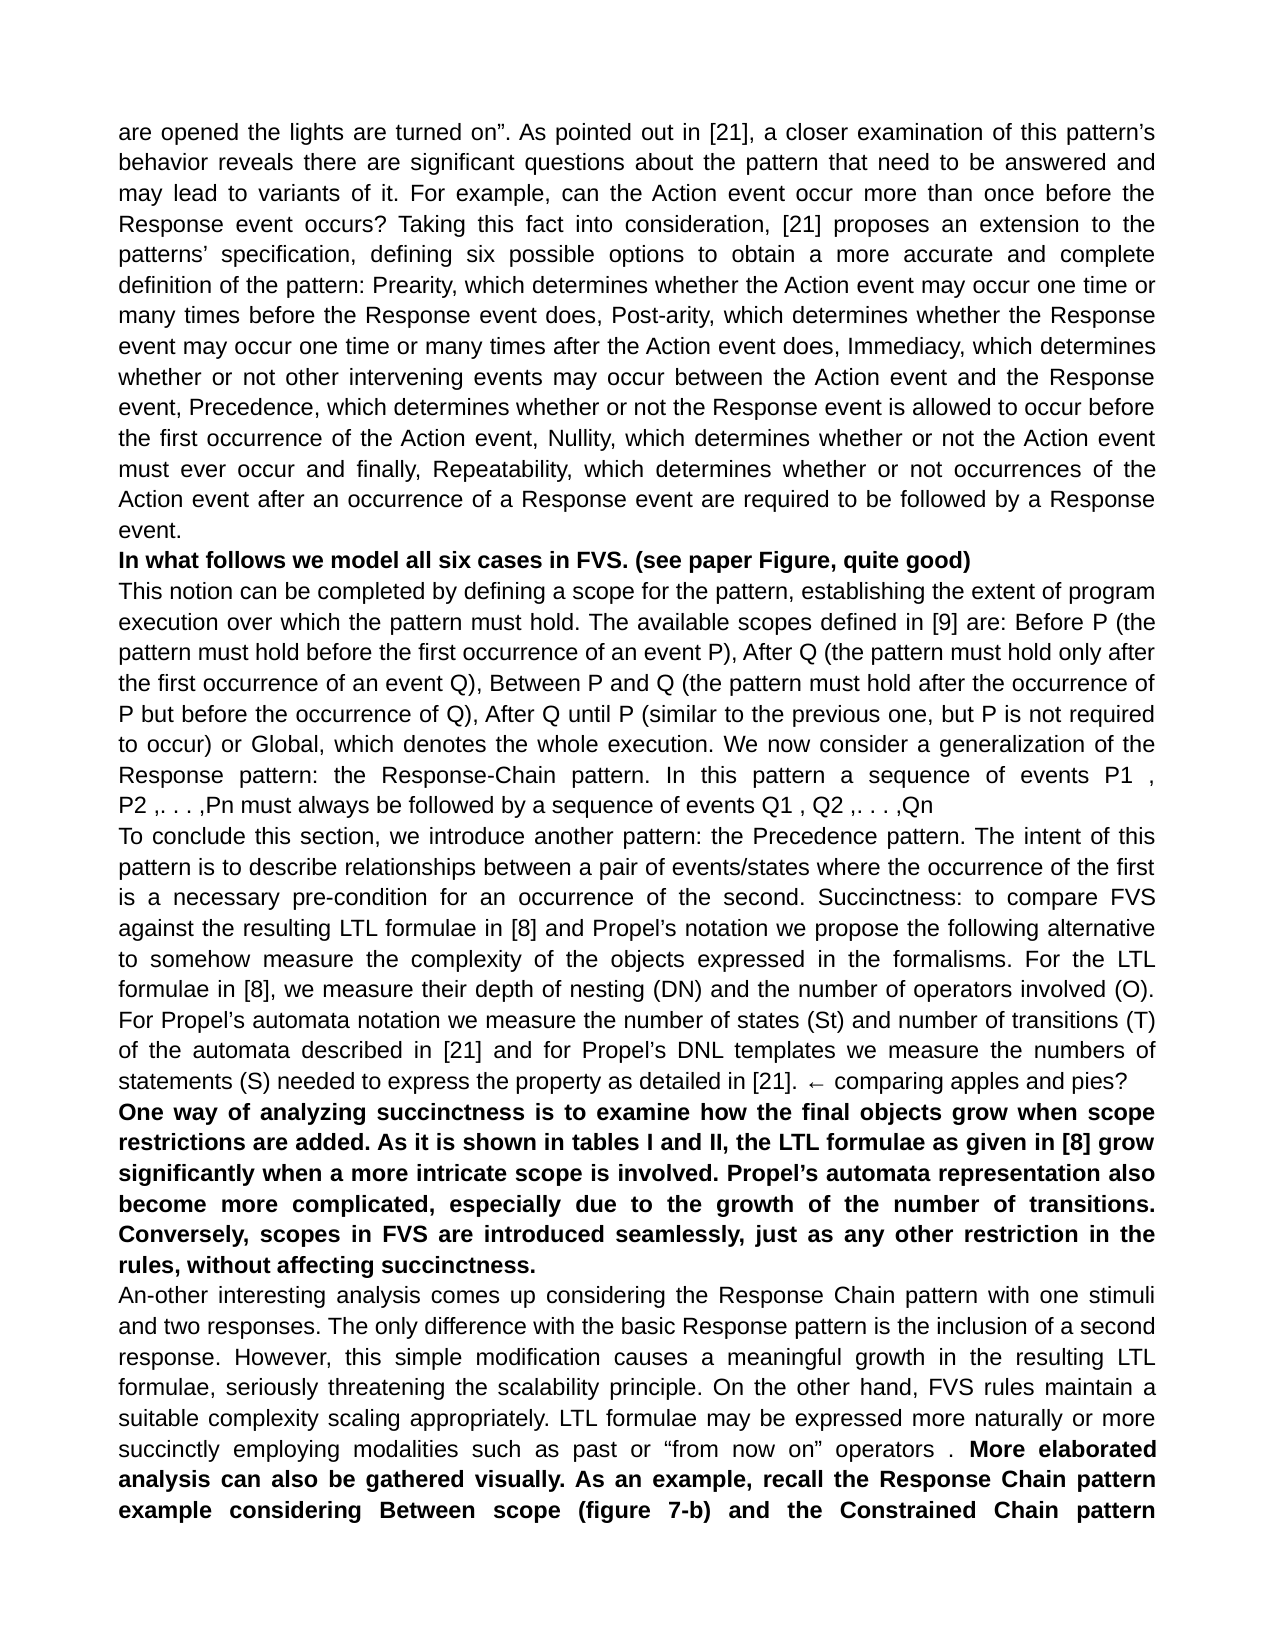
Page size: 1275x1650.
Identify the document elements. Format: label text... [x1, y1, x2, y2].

text This notion can be completed by defining a scope for the pattern, establishing the extent of program execution over which the pattern must hold. The available scopes defined in [9] are: Before P (the pattern must hold before the first occurrence of an event P), After Q (the pattern must hold only after the first occurrence of an event Q), Between P and Q (the pattern must hold after the occurrence of P but before the occurrence of Q), After Q until P (similar to the previous one, but P is not required to occur) or Global, which denotes the whole execution. We now consider a generalization of the Response pattern: the Response-Chain pattern. In this pattern a sequence of events P1 , P2 ,. . . ,Pn must always be followed by a sequence of events Q1 , Q2 ,. . . ,Qn [118, 577, 1157, 819]
text To conclude this section, we introduce another pattern: the Precedence pattern. The intent of this pattern is to describe relationships between a pair of events/states where the occurrence of the first is a necessary pre-condition for an occurrence of the second. Succinctness: to compare FVS against the resulting LTL formulae in [8] and Propel’s notation we propose the following alternative to somehow measure the complexity of the objects expressed in the formalisms. For the LTL formulae in [8], we measure their depth of nesting (DN) and the number of operators involved (O). For Propel’s automata notation we measure the number of states (St) and number of transitions (T) of the automata described in [21] and for Propel’s DNL templates we measure the numbers of statements (S) needed to express the property as detailed in [21]. ← comparing apples and pies? [118, 822, 1157, 1094]
text One way of analyzing succinctness is to examine how the final objects grow when scope restrictions are added. As it is shown in tables I and II, the LTL formulae as given in [8] grow significantly when a more intricate scope is involved. Propel’s automata representation also become more complicated, especially due to the growth of the number of transitions. Conversely, scopes in FVS are introduced seamlessly, just as any other restriction in the rules, without affecting succinctness. [118, 1098, 1157, 1278]
text An-other interesting analysis comes up considering the Response Chain pattern with one stimuli and two responses. The only difference with the basic Response pattern is the inclusion of a second response. However, this simple modification causes a meaningful growth in the resulting LTL formulae, seriously threatening the scalability principle. On the other hand, FVS rules maintain a suitable complexity scaling appropriately. LTL formulae may be expressed more naturally or more succinctly employing modalities such as past or “from now on” operators . More elaborated analysis can also be gathered visually. As an example, recall the Response Chain pattern example considering Between scope (figure 7-b) and the Constrained Chain pattern [118, 1282, 1157, 1523]
text In what follows we model all six cases in FVS. (see paper Figure, quite good) [118, 547, 1157, 574]
text are opened the lights are turned on”. As pointed out in [21], a closer examination of this pattern’s behavior reveals there are significant questions about the pattern that need to be answered and may lead to variants of it. For example, can the Action event occur more than once before the Response event occurs? Taking this fact into consideration, [21] proposes an extension to the patterns’ specification, defining six possible options to obtain a more accurate and complete definition of the pattern: Prearity, which determines whether the Action event may occur one time or many times before the Response event does, Post-arity, which determines whether the Response event may occur one time or many times after the Action event does, Immediacy, which determines whether or not other intervening events may occur between the Action event and the Response event, Precedence, which determines whether or not the Response event is allowed to occur before the first occurrence of the Action event, Nullity, which determines whether or not the Action event must ever occur and finally, Repeatability, which determines whether or not occurrences of the Action event after an occurrence of a Response event are required to be followed by a Response event. [118, 118, 1157, 543]
